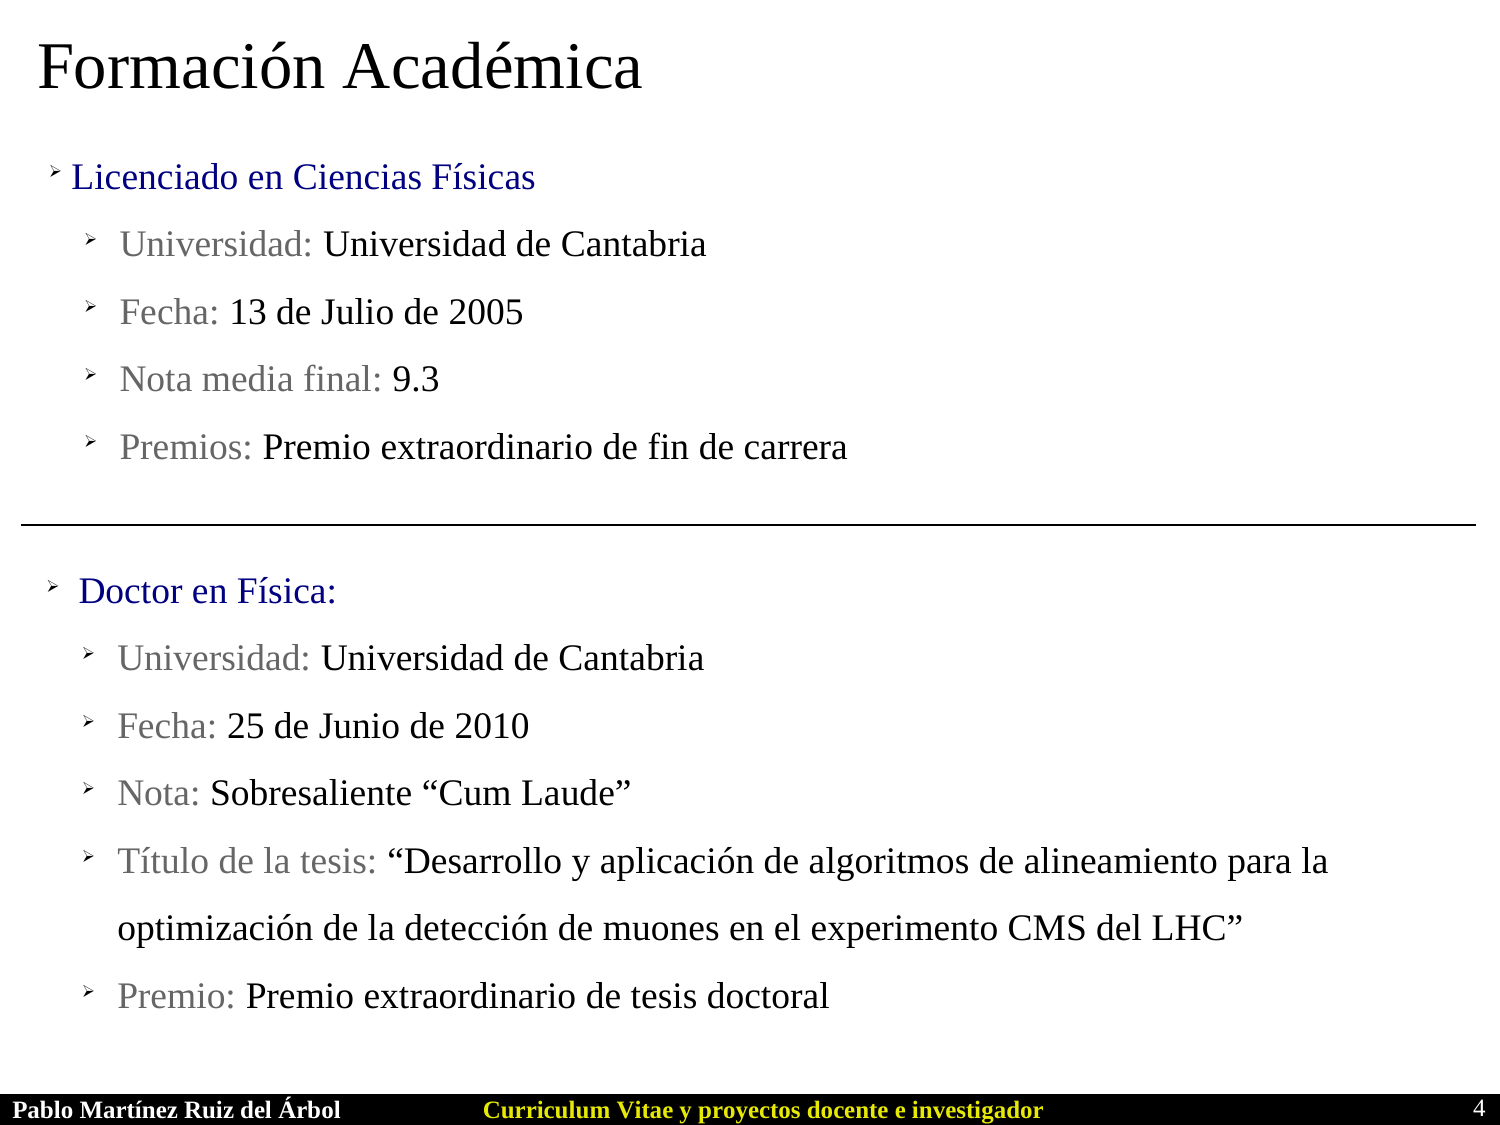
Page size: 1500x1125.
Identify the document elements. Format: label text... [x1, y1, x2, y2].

text_box Formación Académica [10, 12, 671, 121]
text_box Doctor en Física: Universidad: Universidad de Cantabria Fecha: 25 de Junio de 2010 Nota: Sobresaliente “Cum Laude” Título de la tesis: “Desarrollo y aplicación de algoritmos de alineamiento para la optimización de la detección de muones en el experimento CMS del LHC” Premio: Premio extraordinario de tesis doctoral [27, 531, 1500, 1125]
text_box Licenciado en Ciencias Físicas Universidad: Universidad de Cantabria Fecha: 13 de Julio de 2005 Nota media final: 9.3 Premios: Premio extraordinario de fin de carrera [29, 117, 1500, 531]
